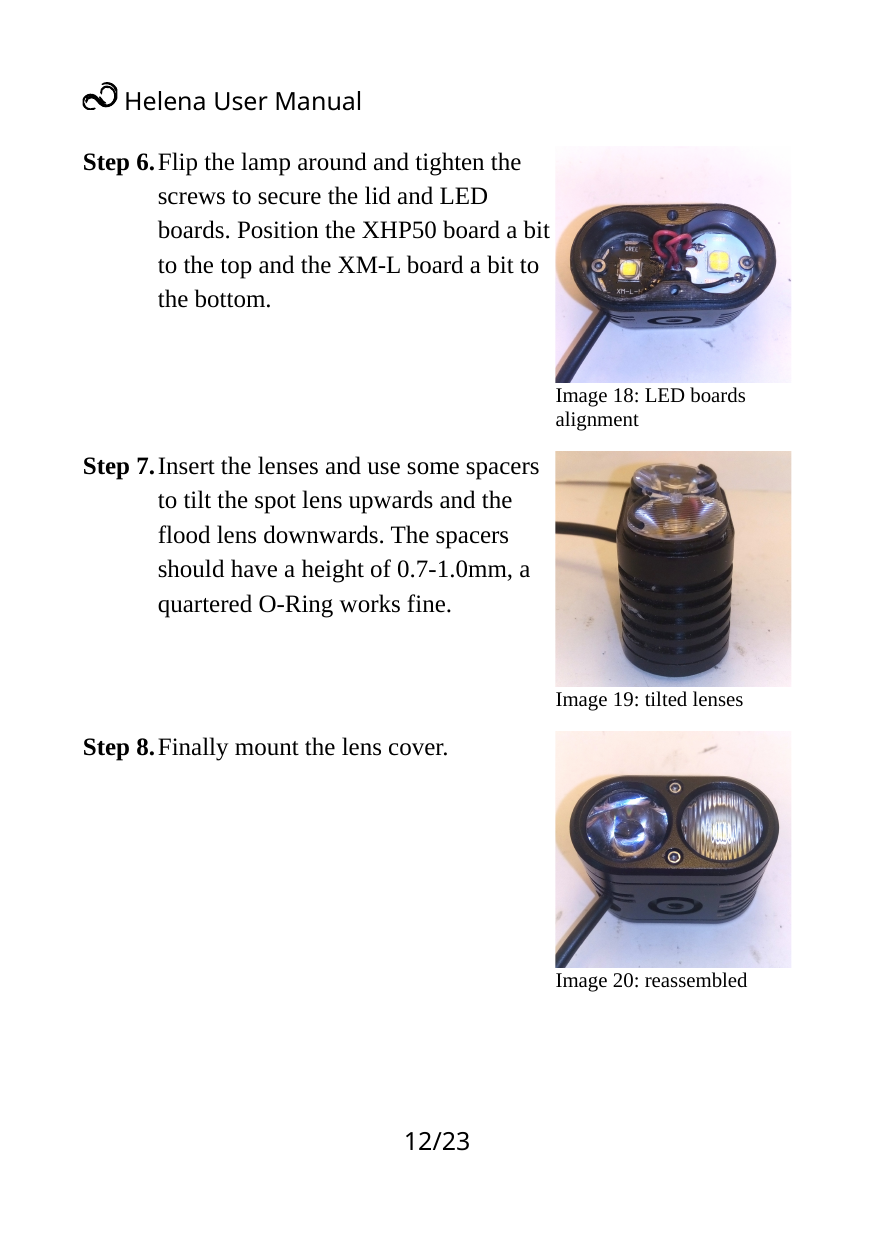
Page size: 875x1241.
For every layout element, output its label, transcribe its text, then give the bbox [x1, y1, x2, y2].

list Flip the lamp around and tighten the screws to secure the lid and LED boards. Position the XHP50 board a bit to the top and the XM-L board a bit to the bottom. [83, 147, 555, 431]
picture [555, 731, 792, 968]
picture [555, 451, 792, 687]
list Insert the lenses and use some spacers to tilt the spot lens upwards and the flood lens downwards. The spacers should have a height of 0.7-1.0mm, a quartered O-Ring works fine. [83, 451, 555, 711]
picture [555, 146, 792, 383]
list Image 20: reassembled [555, 968, 791, 992]
list Image 18: LED boards alignment [555, 383, 791, 431]
list Image 19: tilted lenses [555, 687, 791, 711]
list Finally mount the lens cover. [83, 732, 555, 992]
